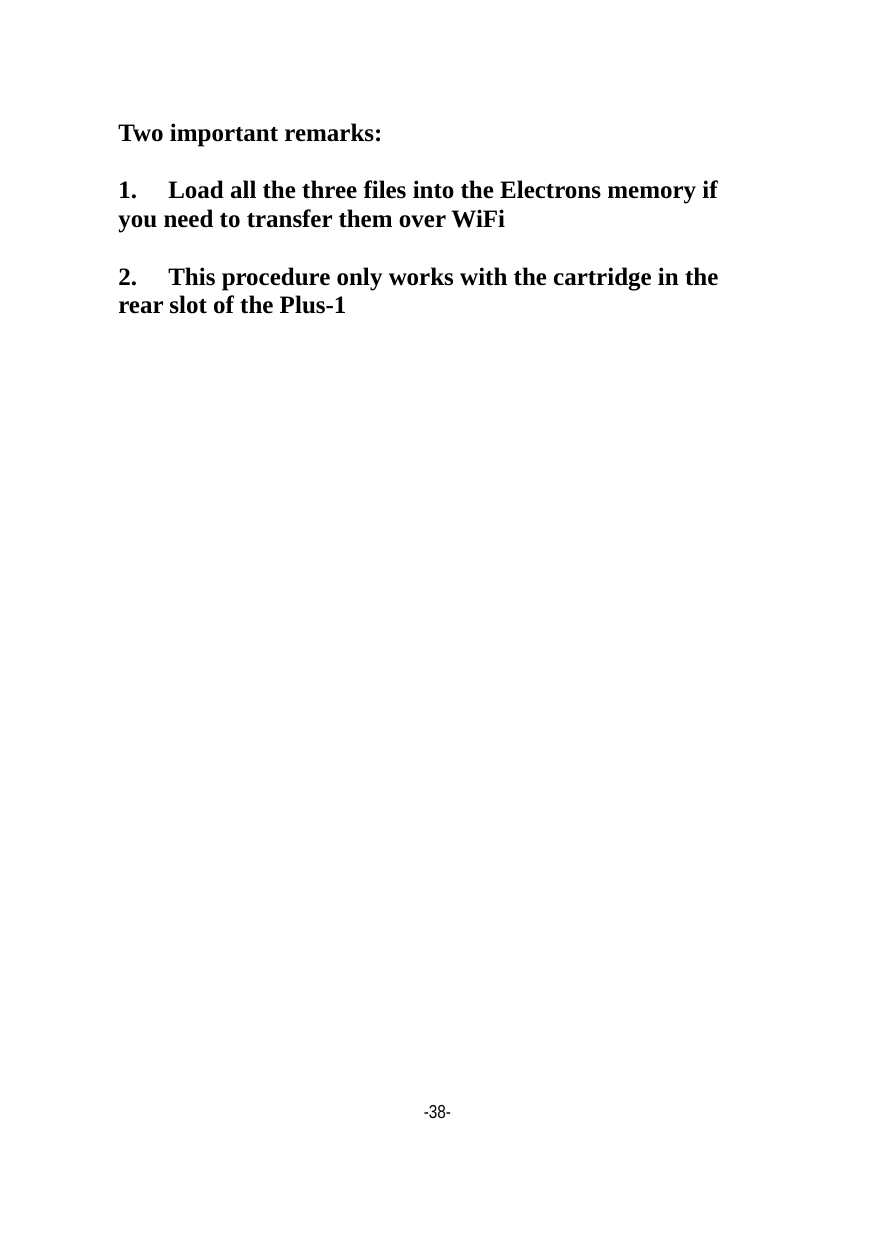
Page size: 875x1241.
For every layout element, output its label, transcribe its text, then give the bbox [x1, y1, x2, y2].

list Load all the three files into the Electrons memory if you need to transfer them over WiFi [118, 176, 756, 262]
text Two important remarks: [118, 118, 756, 147]
list This procedure only works with the cartridge in the rear slot of the Plus-1 [118, 262, 756, 319]
